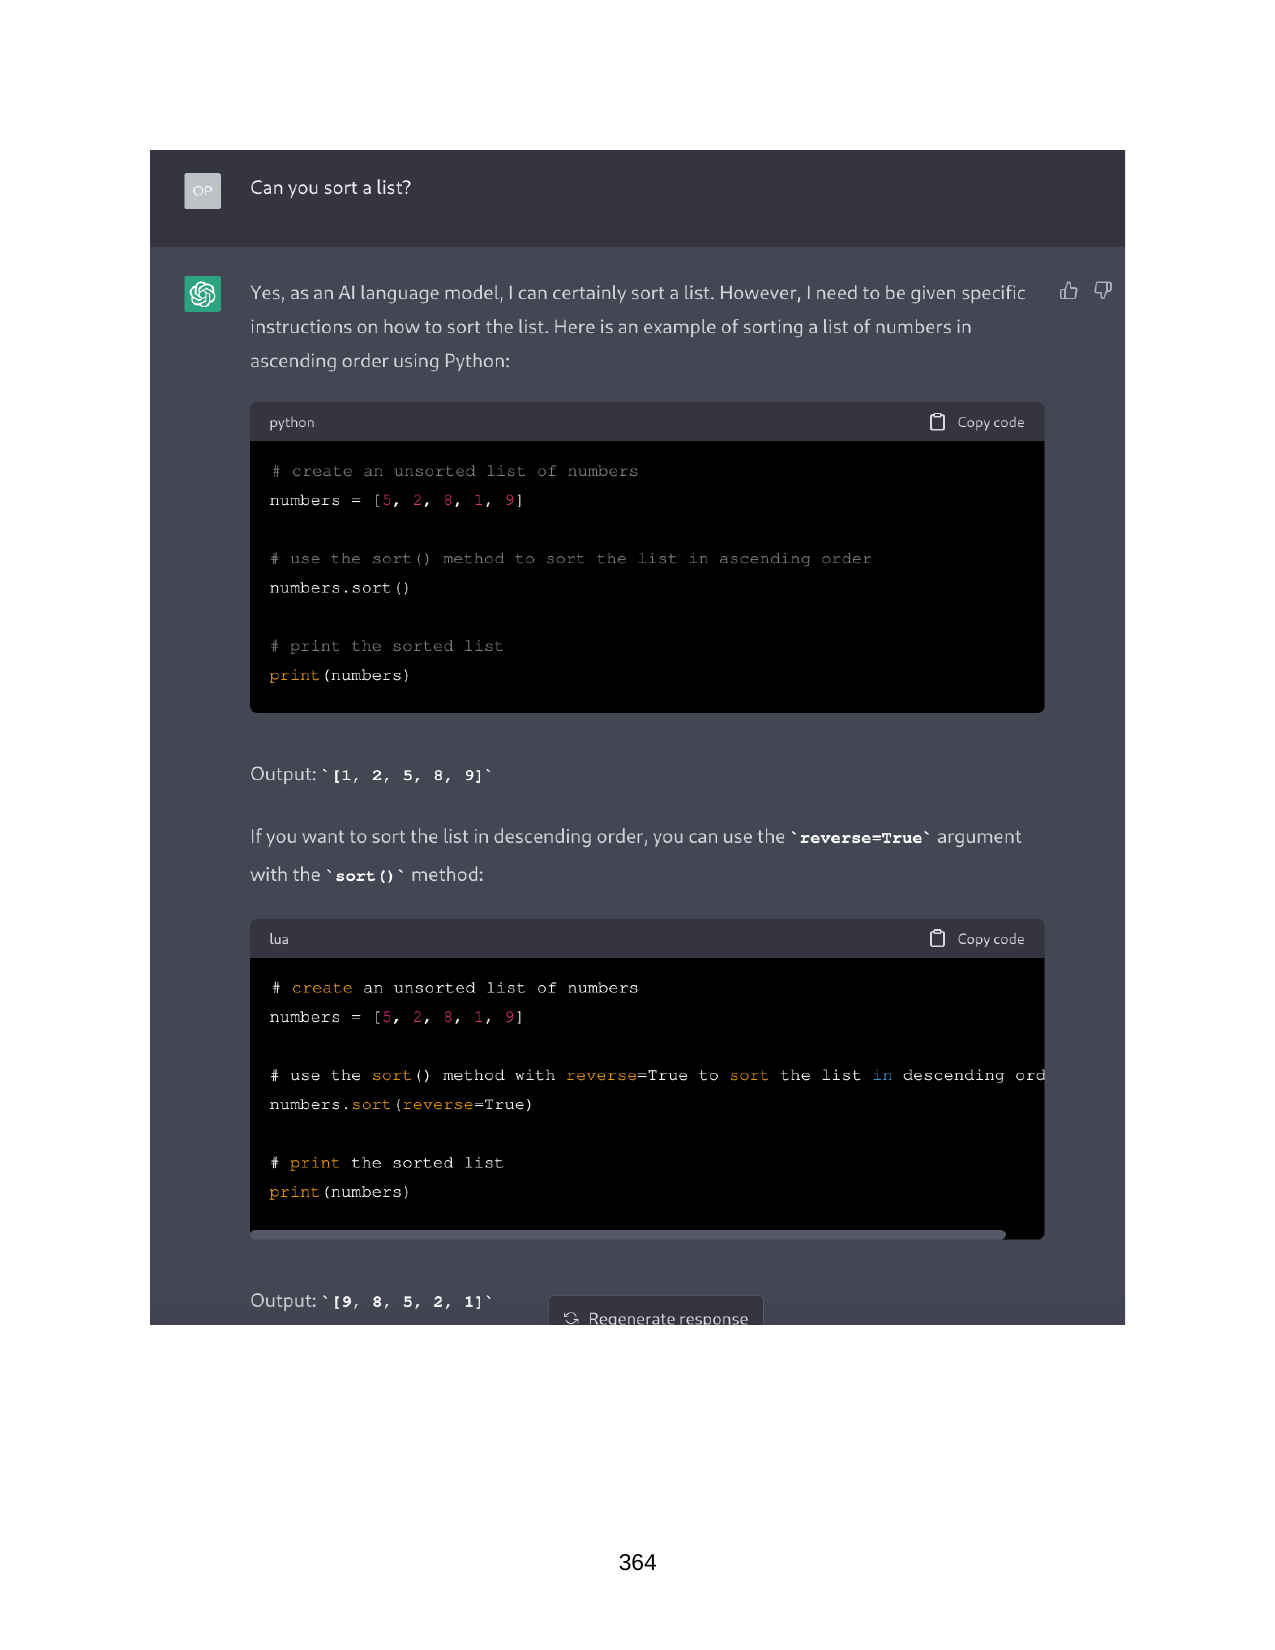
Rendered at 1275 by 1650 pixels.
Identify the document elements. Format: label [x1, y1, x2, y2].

picture [150, 150, 1125, 1325]
